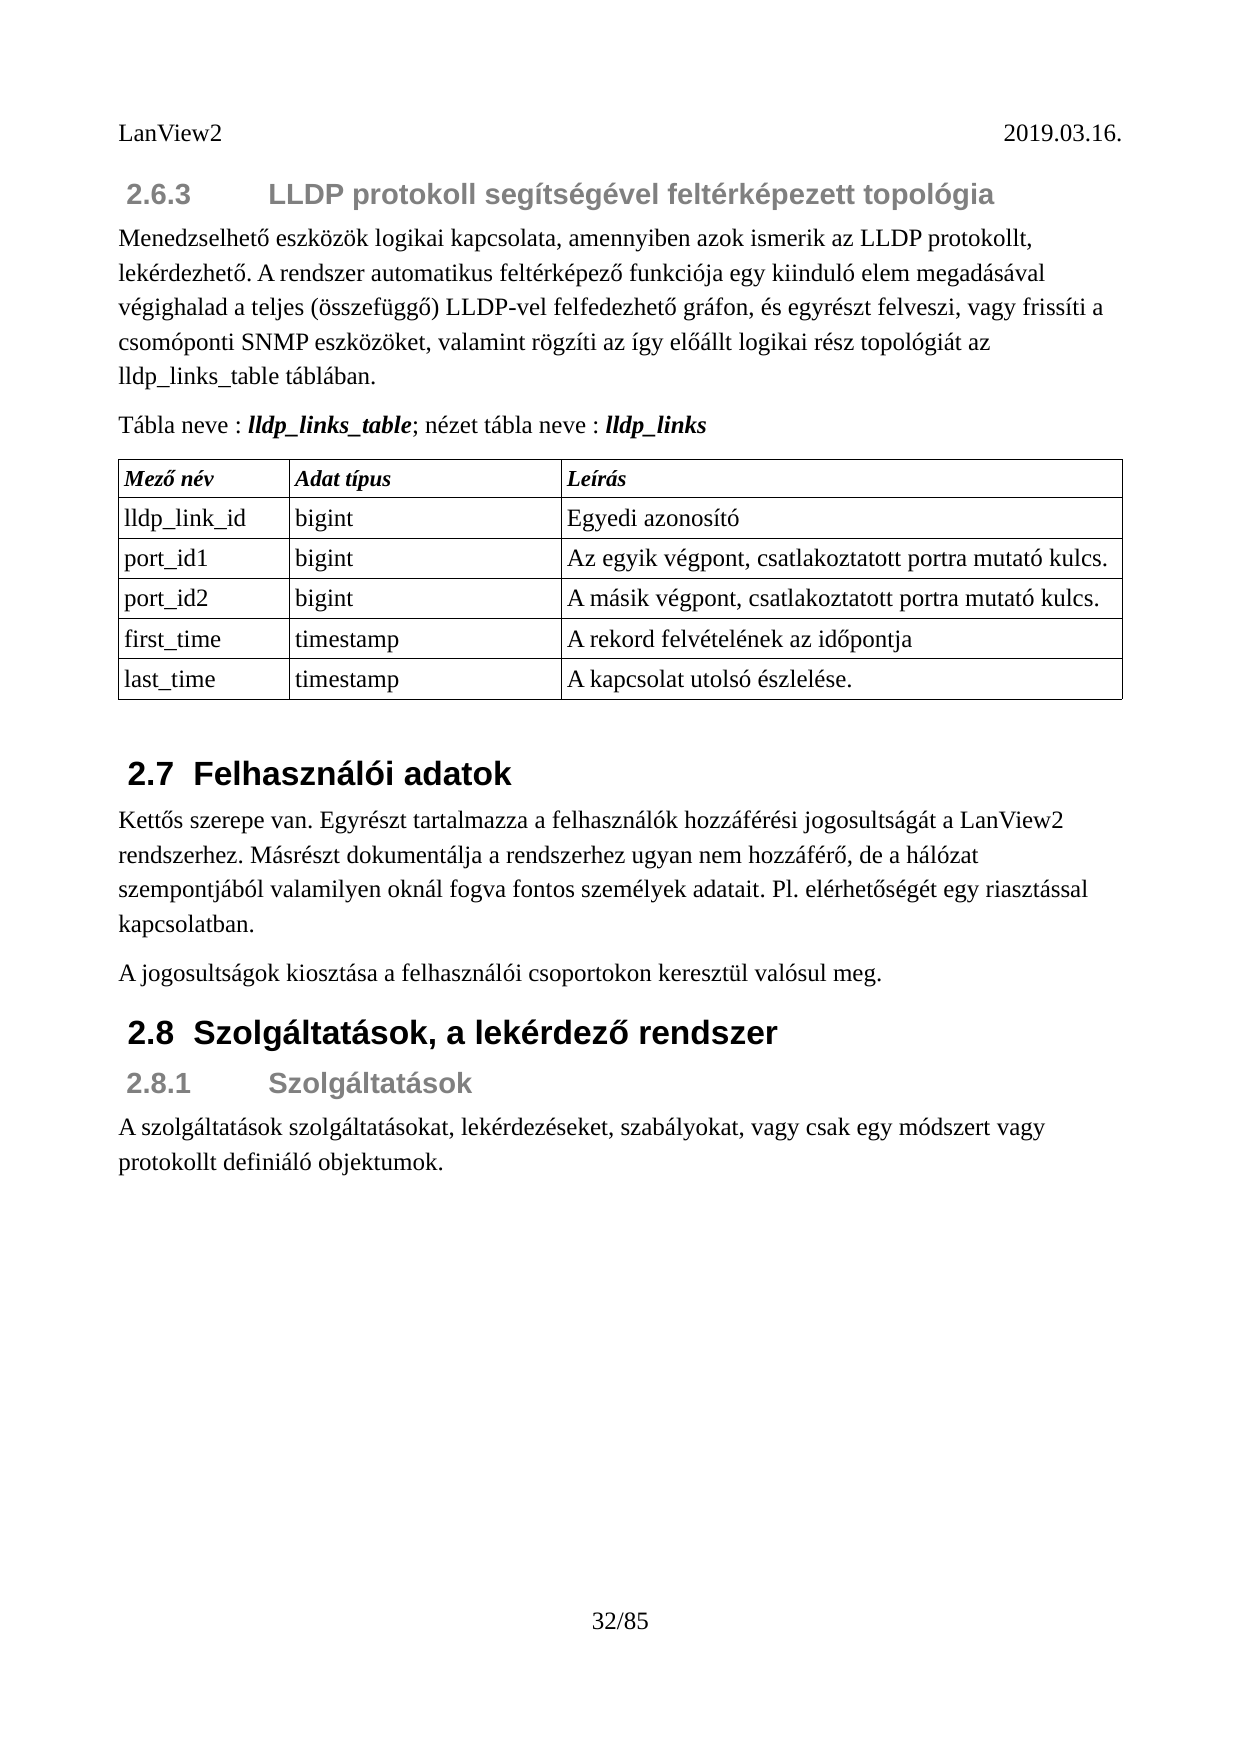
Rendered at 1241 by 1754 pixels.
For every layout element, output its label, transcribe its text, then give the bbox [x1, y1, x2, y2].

text A szolgáltatások szolgáltatásokat, lekérdezéseket, szabályokat, vagy csak egy módszert vagy protokollt definiáló objektumok. [118, 1112, 1122, 1176]
table_cell A rekord felvételének az időpontja [562, 619, 1122, 658]
table_cell last_time [119, 659, 289, 699]
text Tábla neve : lldp_links_table; nézet tábla neve : lldp_links [118, 410, 1122, 439]
table_header Mező név [119, 460, 289, 497]
table_cell Egyedi azonosító [562, 498, 1122, 537]
table_cell timestamp [290, 619, 561, 658]
text Menedzselhető eszközök logikai kapcsolata, amennyiben azok ismerik az LLDP protokollt, lekérdezhető. A rendszer automatikus feltérképező funkciója egy kiinduló elem megadásával végighalad a teljes (összefüggő) LLDP-vel felfedezhető gráfon, és egyrészt felveszi, vagy frissíti a csomóponti SNMP eszközöket, valamint rögzíti az így előállt logikai rész topológiát az lldp_links_table táblában. [118, 223, 1122, 390]
table_cell Az egyik végpont, csatlakoztatott portra mutató kulcs. [562, 539, 1122, 578]
subtitle Felhasználói adatok [118, 754, 1122, 793]
text Kettős szerepe van. Egyrészt tartalmazza a felhasználók hozzáférési jogosultságát a LanView2 rendszerhez. Másrészt dokumentálja a rendszerhez ugyan nem hozzáférő, de a hálózat szempontjából valamilyen oknál fogva fontos személyek adatait. Pl. elérhetőségét egy riasztással kapcsolatban. [118, 805, 1122, 937]
subtitle Szolgáltatások, a lekérdező rendszer [118, 1013, 1122, 1052]
table_cell A kapcsolat utolsó észlelése. [562, 659, 1122, 699]
table_cell A másik végpont, csatlakoztatott portra mutató kulcs. [562, 579, 1122, 618]
table_cell timestamp [290, 659, 561, 699]
subtitle Szolgáltatások [118, 1066, 1122, 1100]
subtitle LLDP protokoll segítségével feltérképezett topológia [118, 177, 1122, 211]
table_cell bigint [290, 579, 561, 618]
table_header Adat típus [290, 460, 561, 497]
text A jogosultságok kiosztása a felhasználói csoportokon keresztül valósul meg. [118, 958, 1122, 986]
table_cell port_id2 [119, 579, 289, 618]
table_cell lldp_link_id [119, 498, 289, 537]
table_cell port_id1 [119, 539, 289, 578]
table_header Leírás [562, 460, 1122, 497]
table_cell bigint [290, 539, 561, 578]
table_cell bigint [290, 498, 561, 537]
table_cell first_time [119, 619, 289, 658]
